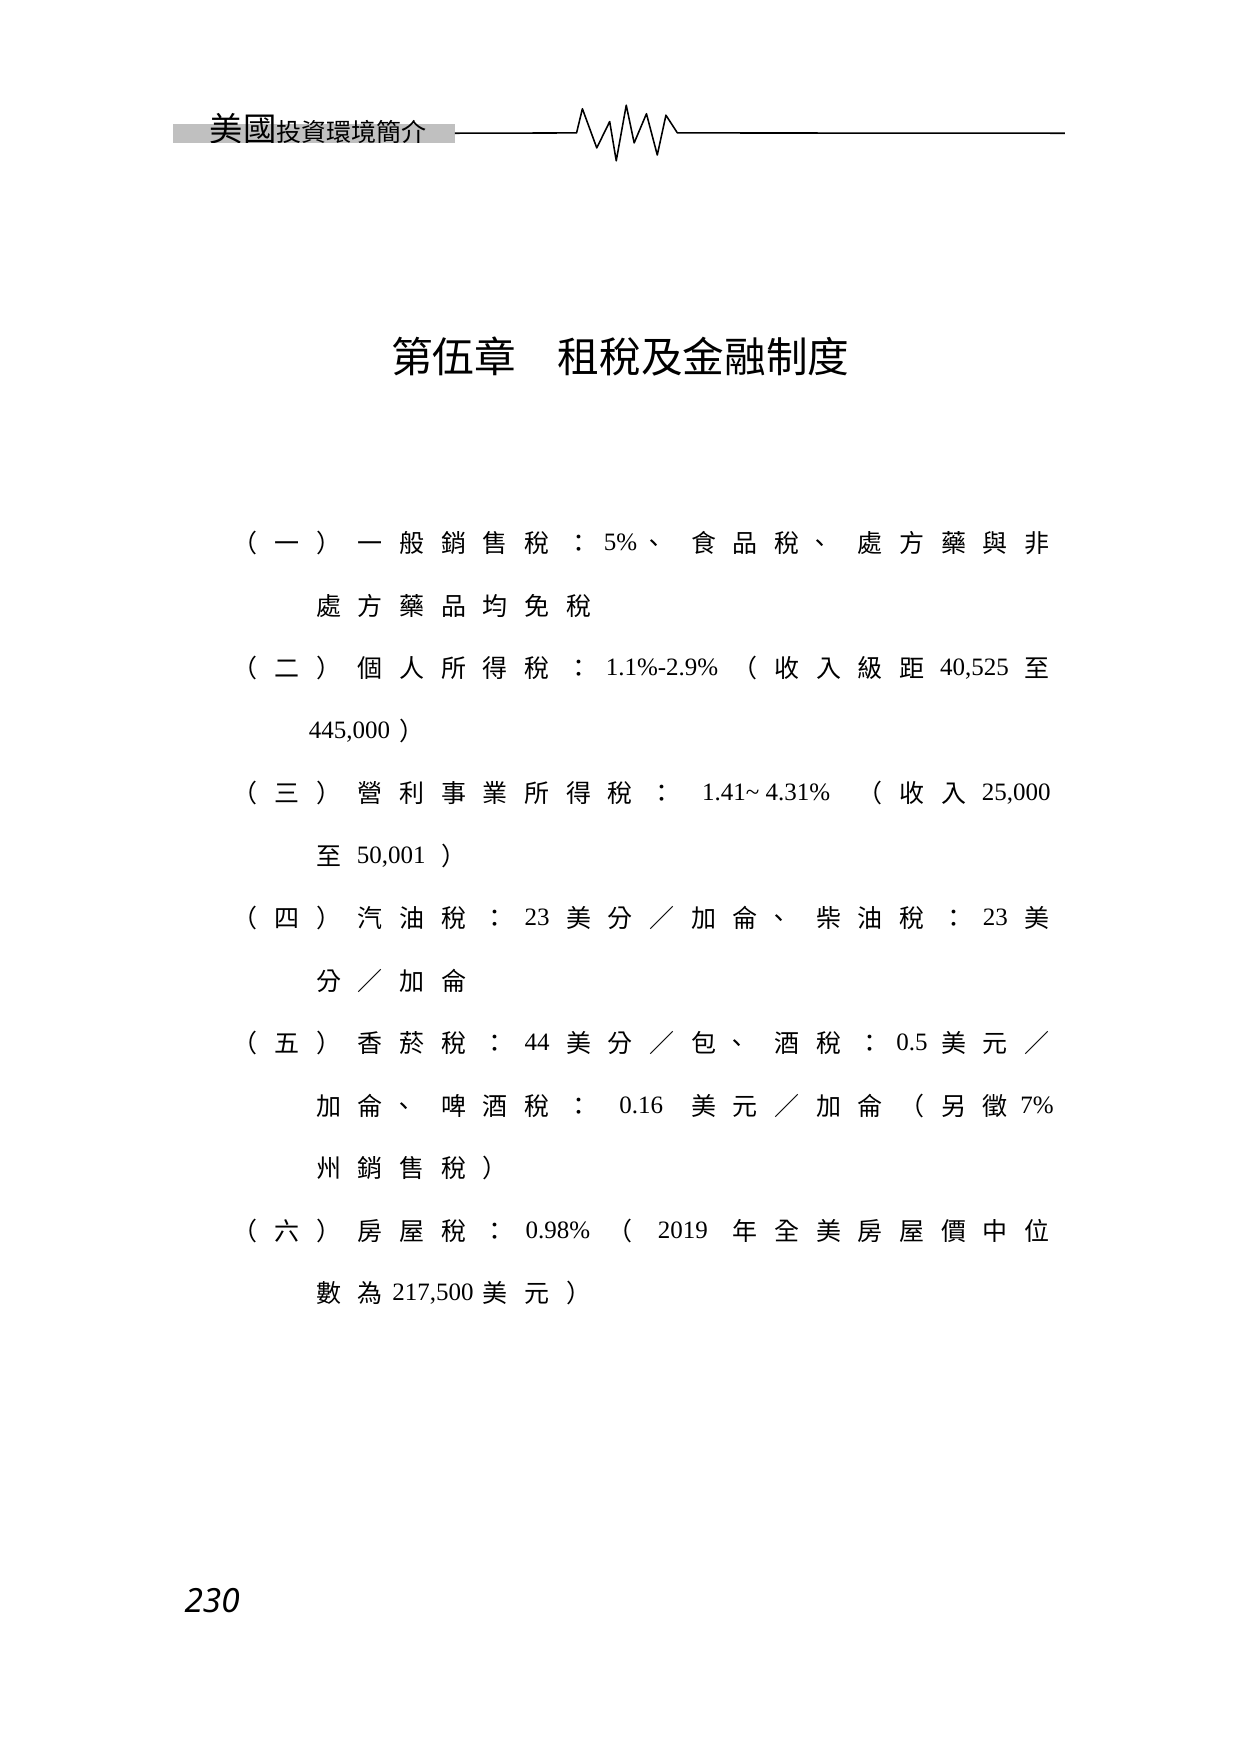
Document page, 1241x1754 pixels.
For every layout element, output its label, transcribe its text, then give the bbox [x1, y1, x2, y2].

text （二）個人所得稅：1.1%-2.9%（收入級距40,525至445,000） [207, 625, 1058, 750]
text （一）一般銷售稅：5%、食品稅、處方藥與非處方藥品均免稅 [207, 500, 1058, 625]
text （六）房屋稅：0.98%（2019年全美房屋價中位數為217,500美元） [207, 1188, 1058, 1313]
text （三）營利事業所得稅：1.41~ 4.31%（收入25,000至50,001） [207, 750, 1058, 875]
text （五）香菸稅：44美分／包、酒稅：0.5美元／加侖、啤酒稅：0.16美元／加侖（另徵7%州銷售稅） [207, 1000, 1058, 1188]
text （四）汽油稅：23美分／加侖、柴油稅：23美分／加侖 [207, 875, 1058, 1000]
text 第伍章 租稅及金融制度 [183, 313, 1058, 375]
